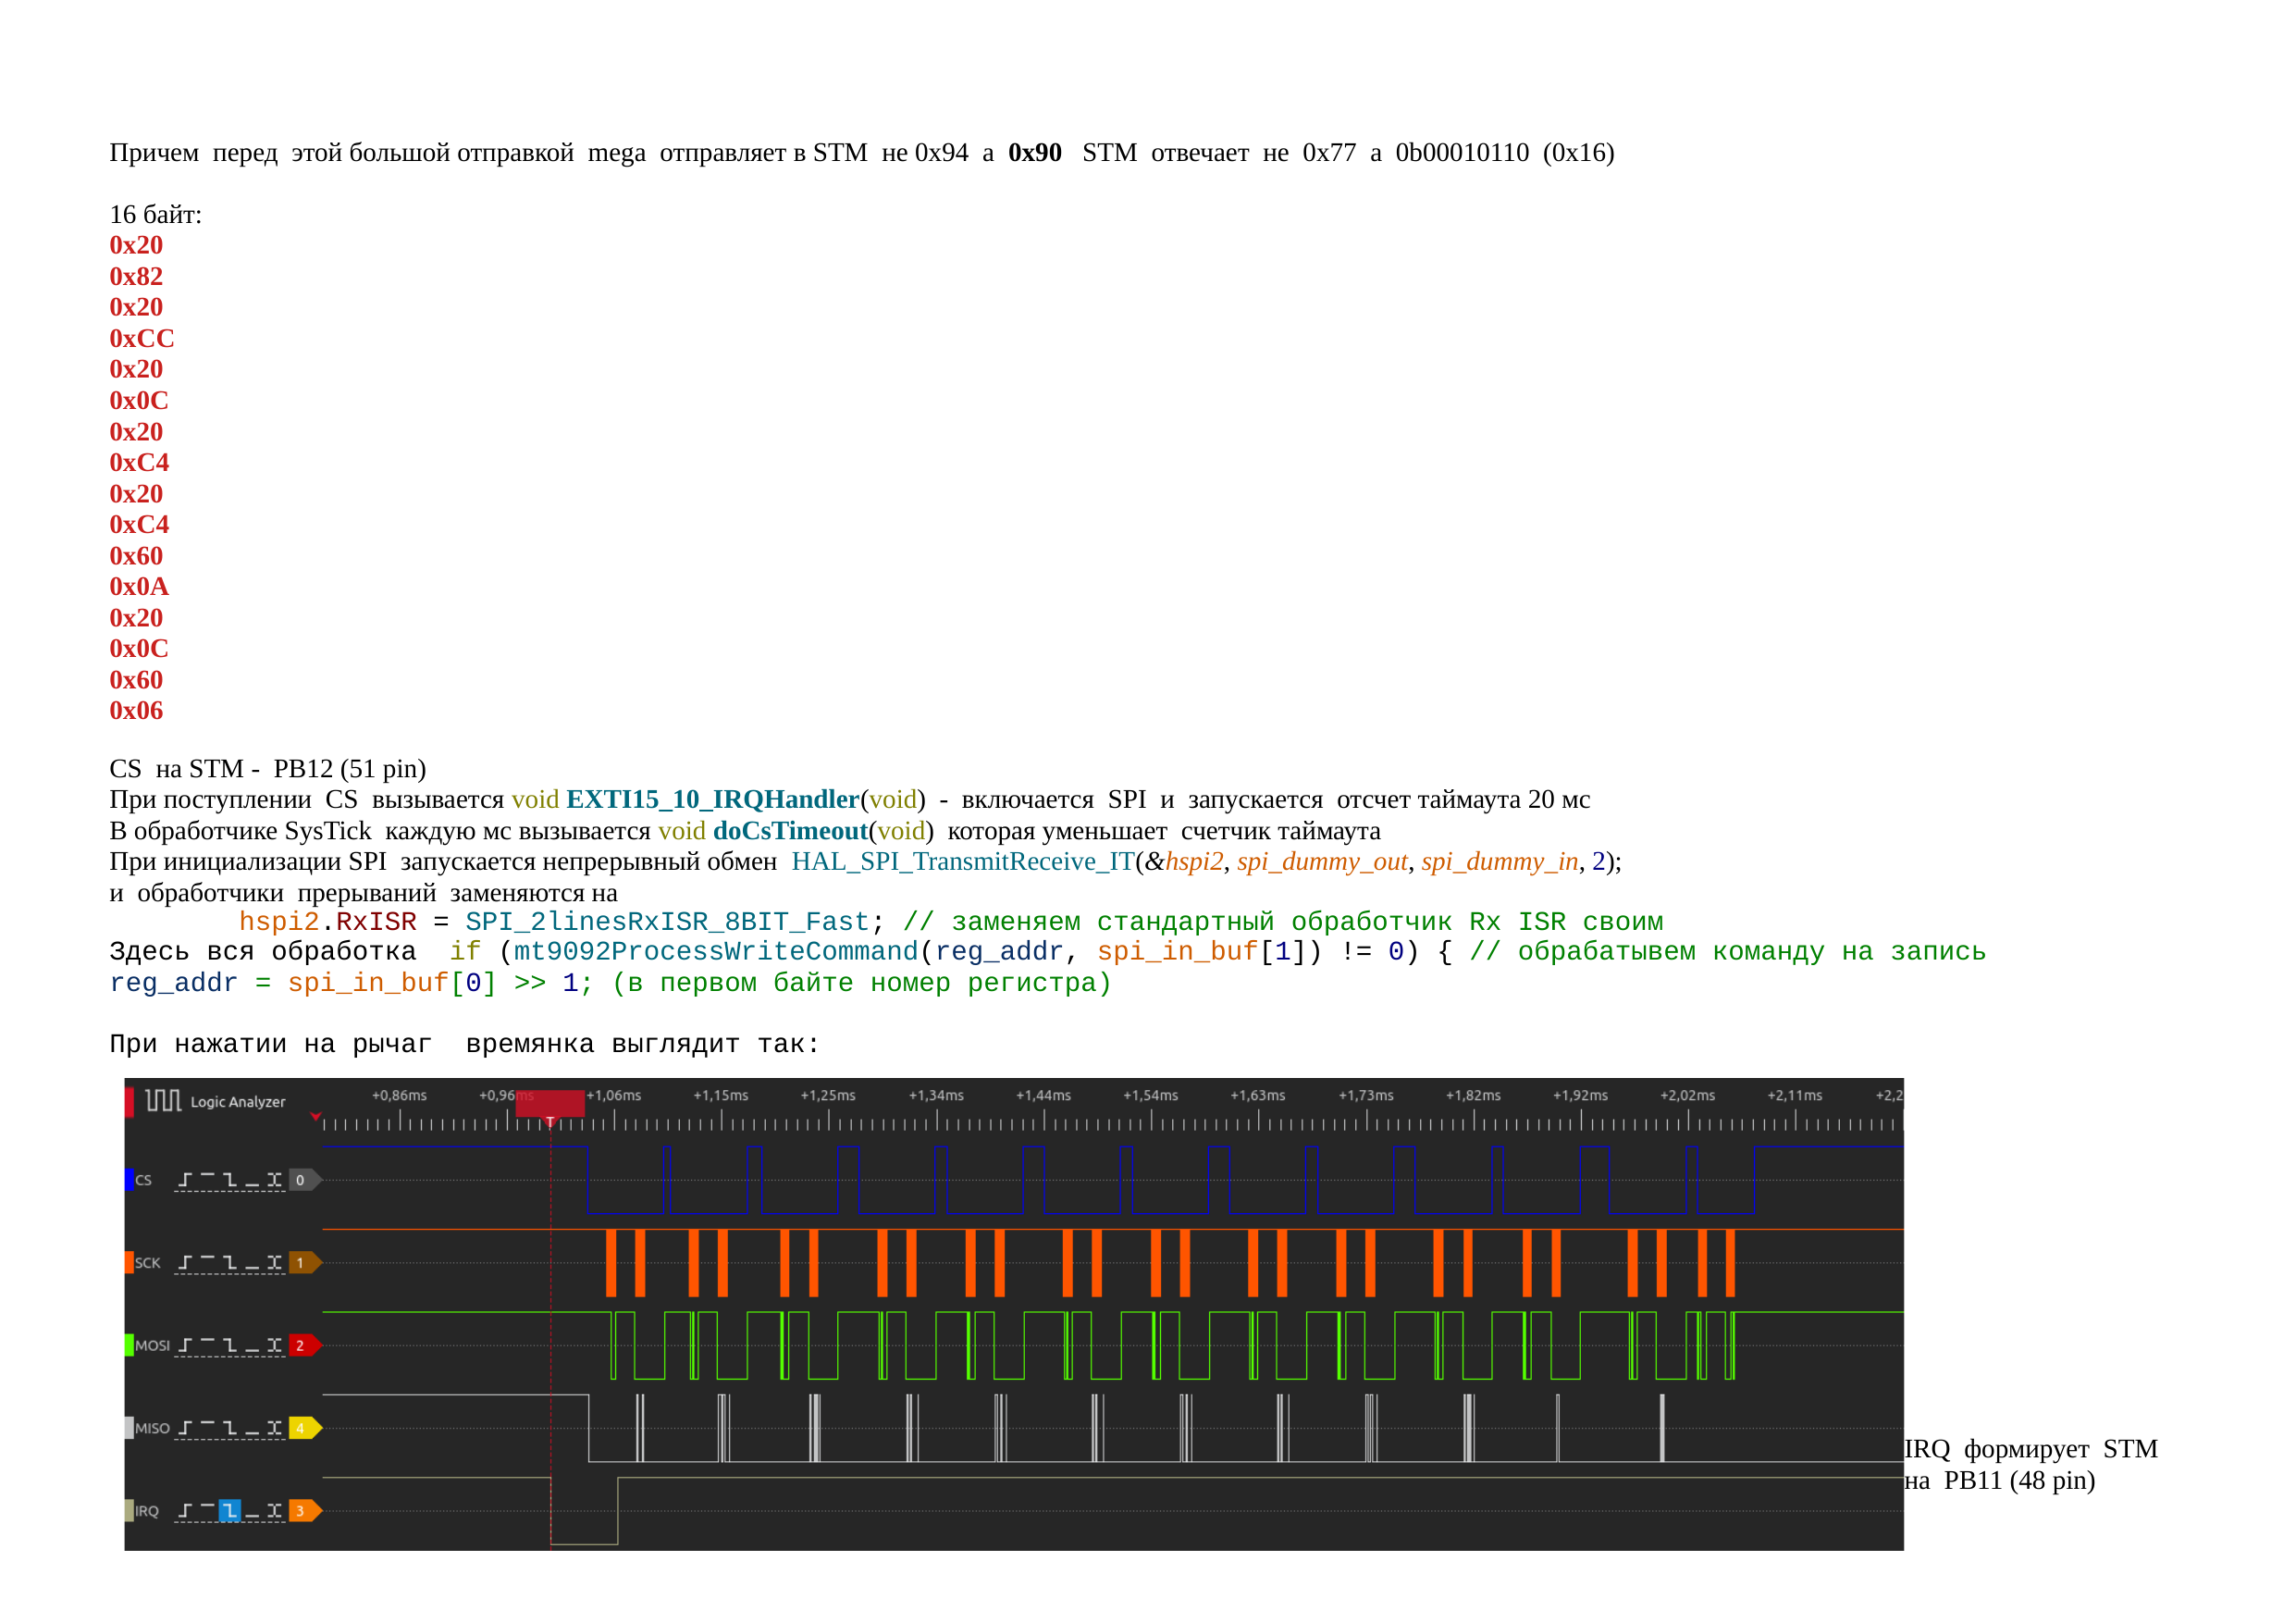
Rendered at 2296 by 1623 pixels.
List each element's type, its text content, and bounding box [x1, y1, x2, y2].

text CS на STM - PB12 (51 pin) [109, 752, 2186, 783]
text 0x20 [109, 601, 2186, 632]
text При нажатии на рычаг времянка выглядит так: [109, 1030, 2186, 1060]
text 0xC4 [109, 446, 2186, 477]
text 0xC4 [109, 508, 2186, 539]
text 0x82 [109, 260, 2186, 291]
text 0x60 [109, 539, 2186, 570]
text 0x06 [109, 695, 2186, 725]
text 0x0A [109, 570, 2186, 601]
text 0x20 [109, 291, 2186, 322]
text 16 байт: [109, 198, 2186, 229]
text 0xCC [109, 322, 2186, 353]
text 0x20 [109, 229, 2186, 260]
text В обработчике SysTick каждую мс вызывается void doCsTimeout(void) которая уменьшает счетчик таймаута [109, 814, 2186, 845]
text IRQ формирует STM на PB11 (48 pin) [1905, 1432, 2186, 1494]
text 0x60 [109, 663, 2186, 695]
text Здесь вся обработка if (mt9092ProcessWriteCommand(reg_addr, spi_in_buf[1]) != 0) { // обрабатывем команду на запись [109, 938, 2186, 969]
text 0x20 [109, 477, 2186, 508]
picture [124, 1078, 1905, 1551]
text 0x0C [109, 384, 2186, 415]
text reg_addr = spi_in_buf[0] >> 1; (в первом байте номер регистра) [109, 969, 2186, 999]
text и обработчики прерываний заменяются на [109, 876, 2186, 908]
text [109, 1432, 124, 1494]
text При поступлении CS вызывается void EXTI15_10_IRQHandler(void) - включается SPI и запускается отсчет таймаута 20 мс [109, 783, 2186, 814]
text 0x20 [109, 353, 2186, 384]
text 0x20 [109, 415, 2186, 446]
text При инициализации SPI запускается непрерывный обмен HAL_SPI_TransmitReceive_IT(&hspi2, spi_dummy_out, spi_dummy_in, 2); [109, 845, 2186, 876]
text 0x0C [109, 632, 2186, 663]
text Причем перед этой большой отправкой mega отправляет в STM не 0x94 а 0x90 STM отвечает не 0x77 а 0b00010110 (0x16) [109, 136, 2186, 167]
text hspi2.RxISR = SPI_2linesRxISR_8BIT_Fast; // заменяем стандартный обработчик Rx ISR своим [109, 908, 2186, 938]
